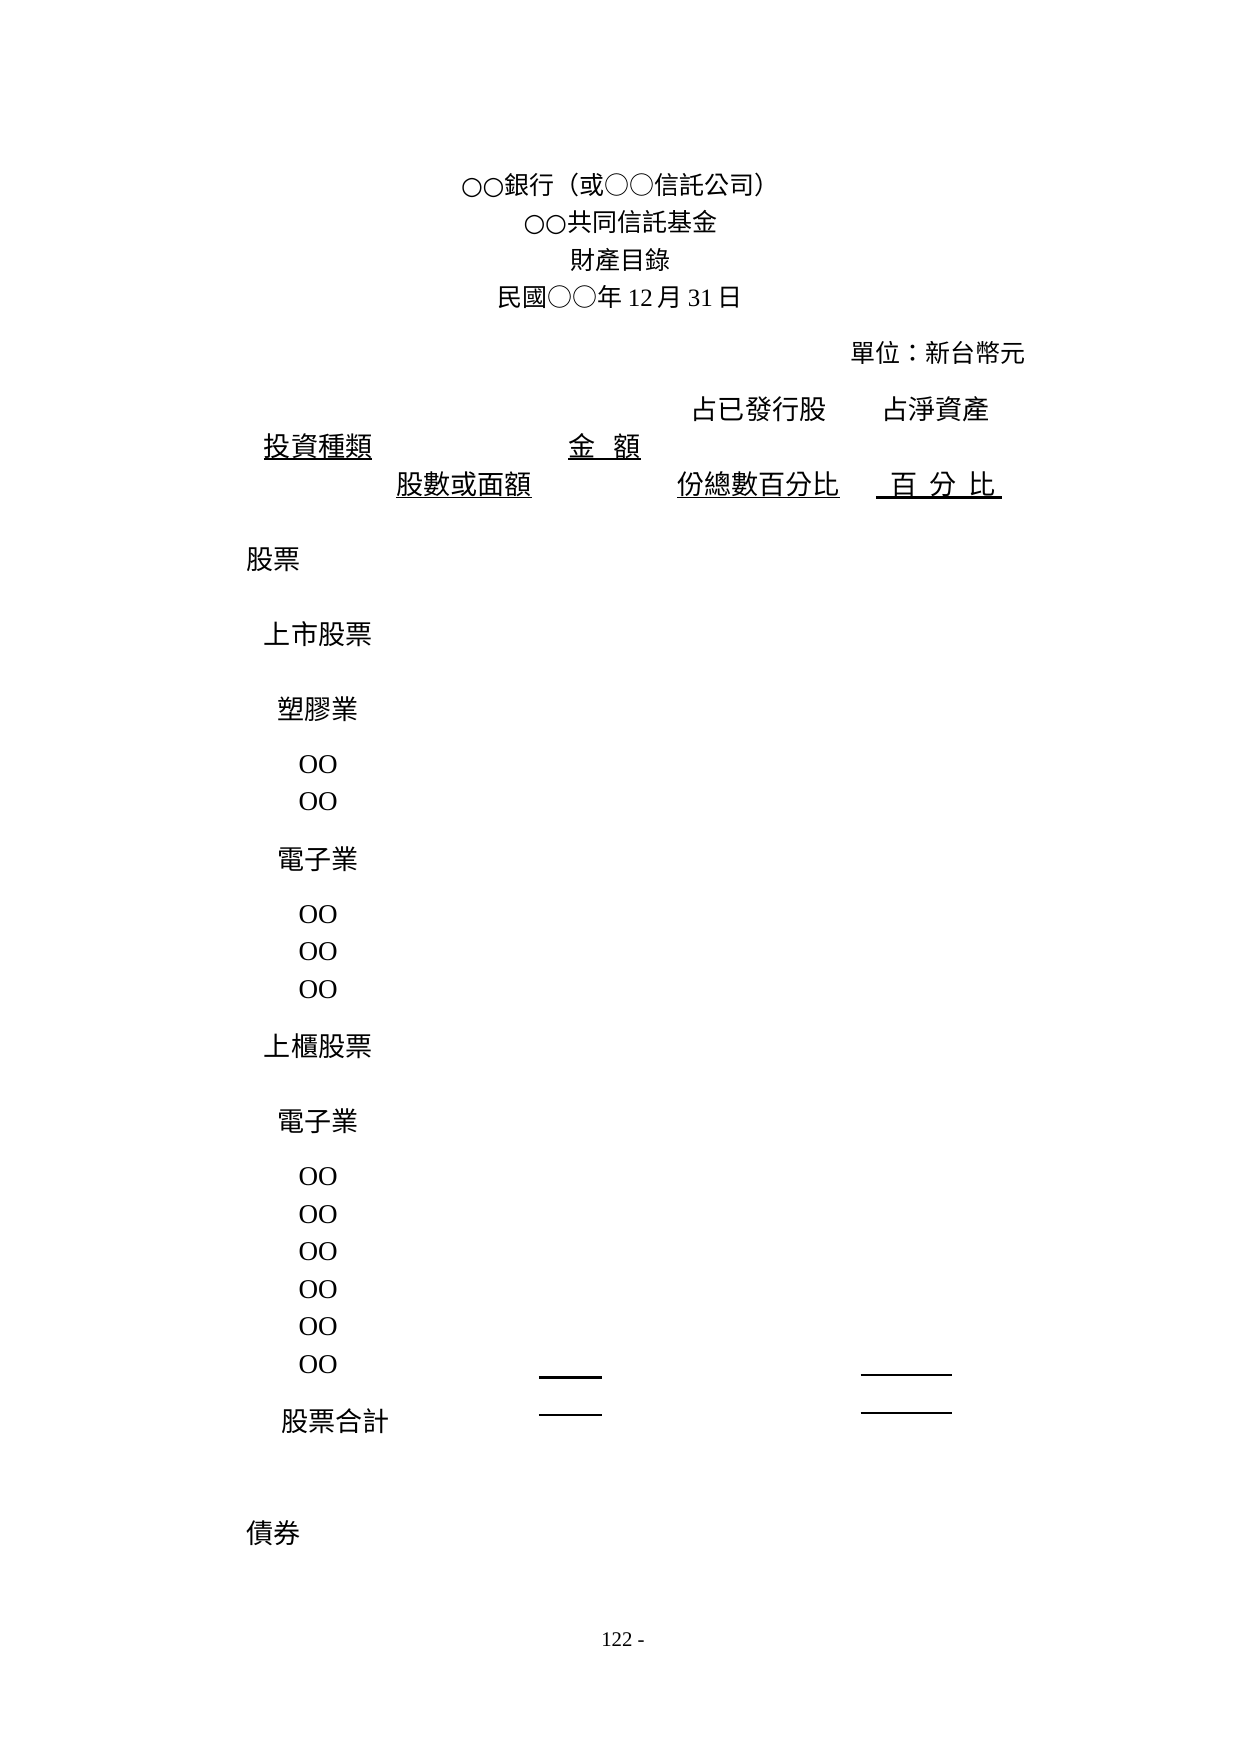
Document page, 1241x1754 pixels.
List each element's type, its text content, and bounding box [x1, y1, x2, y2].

table_cell [393, 1270, 536, 1308]
table_cell [536, 1233, 673, 1270]
table_cell [393, 820, 536, 895]
table_cell [673, 1158, 843, 1195]
table_cell [536, 1495, 673, 1569]
table_cell [393, 595, 536, 670]
table_cell [673, 1495, 843, 1569]
table_cell OO [244, 1233, 392, 1270]
table_cell 電子業 [244, 820, 392, 895]
table_cell [536, 520, 673, 595]
table_cell [393, 970, 536, 1008]
text ○○共同信託基金 [187, 202, 1053, 239]
table_cell [844, 970, 1028, 1008]
table_cell [536, 670, 673, 745]
table_cell [673, 1308, 843, 1345]
table_cell [673, 520, 843, 595]
text ○○銀行（或○○信託公司） [187, 164, 1053, 202]
table_cell [536, 1083, 673, 1158]
table_cell [536, 595, 673, 670]
table_cell [393, 933, 536, 970]
table_cell 上櫃股票 [244, 1008, 392, 1083]
table_cell OO [244, 1345, 392, 1383]
table_cell [536, 1383, 673, 1458]
table_cell [393, 1345, 536, 1383]
table_cell [536, 1008, 673, 1083]
table_cell 占淨資產 百 分 比 [844, 370, 1028, 520]
table_cell [673, 1195, 843, 1233]
table_cell [673, 895, 843, 933]
table_cell 股票合計 [244, 1383, 392, 1458]
table_cell [844, 1308, 1028, 1345]
table_cell [844, 1158, 1028, 1195]
table_header [393, 333, 536, 370]
table_cell [673, 1383, 843, 1458]
table_cell [673, 1008, 843, 1083]
table_cell OO [244, 970, 392, 1008]
table_cell [536, 745, 673, 783]
table_cell [536, 895, 673, 933]
table_header [673, 333, 843, 370]
table_cell [536, 783, 673, 820]
table_cell [393, 520, 536, 595]
table_cell [844, 783, 1028, 820]
table_cell OO [244, 783, 392, 820]
table_cell [844, 1008, 1028, 1083]
table_cell [536, 1308, 673, 1345]
table_cell 債券 [244, 1495, 392, 1569]
table_cell [393, 1495, 536, 1569]
table_cell [536, 933, 673, 970]
table_cell [536, 970, 673, 1008]
table_cell 電子業 [244, 1083, 392, 1158]
table_cell 投資種類 [244, 370, 392, 520]
table_cell OO [244, 745, 392, 783]
text 財產目錄 [187, 239, 1053, 277]
table_cell [673, 1270, 843, 1308]
table_cell OO [244, 933, 392, 970]
table_cell [393, 1308, 536, 1345]
table_cell [844, 1495, 1028, 1569]
table_cell [844, 895, 1028, 933]
table_cell [536, 1158, 673, 1195]
table_cell [844, 670, 1028, 745]
table_cell [536, 1270, 673, 1308]
table_cell [393, 1008, 536, 1083]
table_cell [393, 1383, 536, 1458]
table_cell [673, 745, 843, 783]
table_cell [393, 745, 536, 783]
table_cell [673, 670, 843, 745]
table_header 單位：新台幣元 [844, 333, 1028, 370]
table_cell OO [244, 895, 392, 933]
table_cell [673, 820, 843, 895]
table_cell [536, 1345, 673, 1383]
table_cell [536, 820, 673, 895]
table_cell 股票 [244, 520, 392, 595]
table_cell [393, 1458, 536, 1494]
table_cell [393, 895, 536, 933]
table_cell [844, 595, 1028, 670]
table_cell [844, 1458, 1028, 1494]
table_cell [673, 933, 843, 970]
table_cell [673, 1083, 843, 1158]
table_cell 金 額 [536, 370, 673, 520]
table_cell [393, 670, 536, 745]
table_cell [844, 933, 1028, 970]
table_cell [393, 1233, 536, 1270]
table_cell [844, 1383, 1028, 1458]
table_cell [536, 1195, 673, 1233]
table_cell [673, 595, 843, 670]
table_cell [844, 1233, 1028, 1270]
table_cell 上市股票 [244, 595, 392, 670]
table_cell [844, 1270, 1028, 1308]
table_cell [844, 745, 1028, 783]
table_cell 塑膠業 [244, 670, 392, 745]
table_cell [844, 1195, 1028, 1233]
table_cell OO [244, 1158, 392, 1195]
table_cell OO [244, 1270, 392, 1308]
table_cell [393, 1083, 536, 1158]
table_cell 占已發行股 份總數百分比 [673, 370, 843, 520]
table_cell [393, 1158, 536, 1195]
table_cell [393, 783, 536, 820]
table_cell [844, 820, 1028, 895]
table_cell OO [244, 1308, 392, 1345]
table_cell [844, 520, 1028, 595]
table_cell [673, 1233, 843, 1270]
table_cell [844, 1083, 1028, 1158]
table_cell [536, 1458, 673, 1494]
table_cell [673, 783, 843, 820]
table_cell [393, 1195, 536, 1233]
table_header [536, 333, 673, 370]
table_cell [844, 1345, 1028, 1383]
table_cell [673, 970, 843, 1008]
text 民國○○年12月31日 [187, 277, 1053, 314]
table_cell [244, 1458, 392, 1494]
table_header [244, 333, 392, 370]
table_cell [673, 1458, 843, 1494]
table_cell [673, 1345, 843, 1383]
table_cell 股數或面額 [393, 370, 536, 520]
table_cell OO [244, 1195, 392, 1233]
